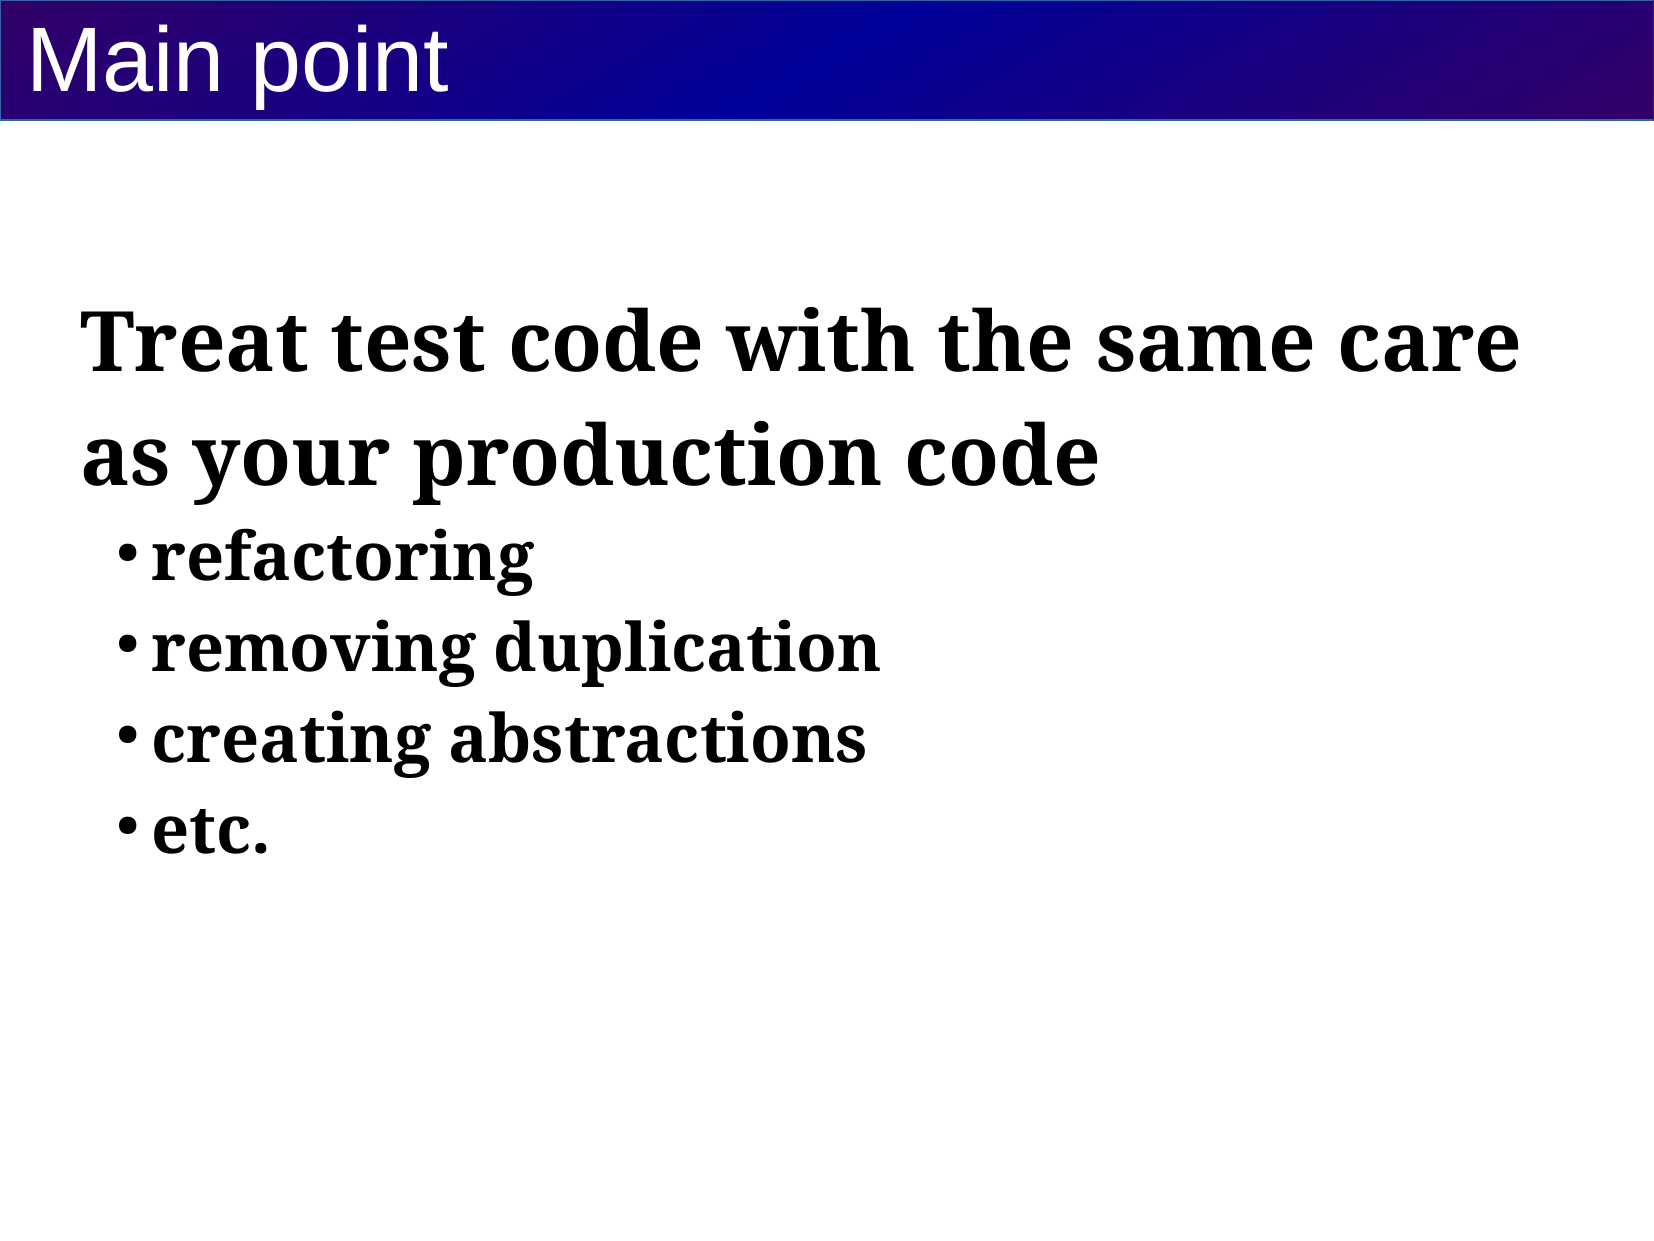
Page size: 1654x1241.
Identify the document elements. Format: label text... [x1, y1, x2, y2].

text_box Treat test code with the same care as your production code refactoring removing duplication creating abstractions etc. [45, 282, 1591, 1041]
title Main point [0, 0, 1654, 121]
